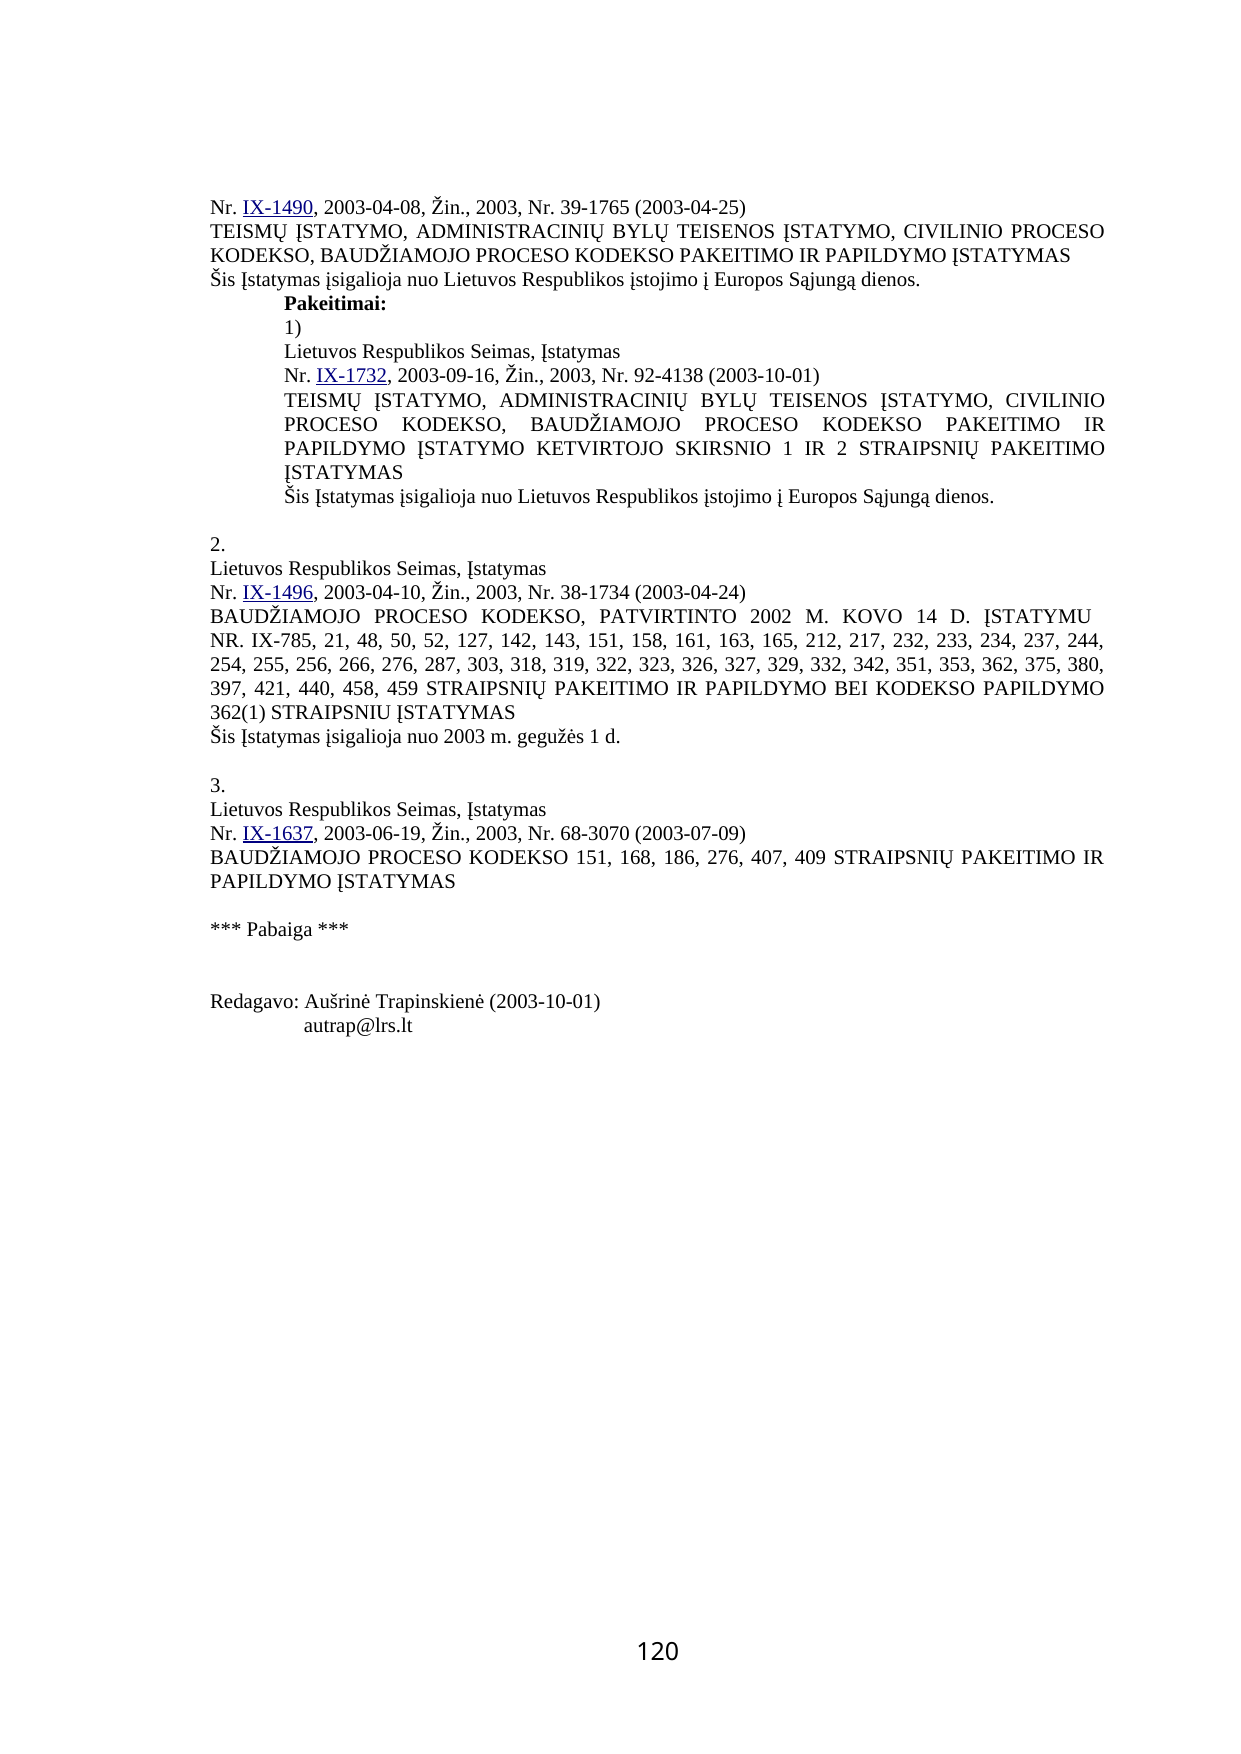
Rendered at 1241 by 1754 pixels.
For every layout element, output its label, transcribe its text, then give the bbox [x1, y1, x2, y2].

text Nr. IX-1496, 2003-04-10, Žin., 2003, Nr. 38-1734 (2003-04-24) [210, 580, 1106, 604]
text 1) [210, 315, 1106, 339]
text Šis Įstatymas įsigalioja nuo Lietuvos Respublikos įstojimo į Europos Sąjungą dienos. [210, 267, 1106, 291]
text Šis Įstatymas įsigalioja nuo 2003 m. gegužės 1 d. [210, 724, 1106, 748]
text BAUDŽIAMOJO PROCESO KODEKSO, PATVIRTINTO 2002 M. KOVO 14 D. ĮSTATYMU NR. IX-785, 21, 48, 50, 52, 127, 142, 143, 151, 158, 161, 163, 165, 212, 217, 232, 233, 234, 237, 244, 254, 255, 256, 266, 276, 287, 303, 318, 319, 322, 323, 326, 327, 329, 332, 342, 351, 353, 362, 375, 380, 397, 421, 440, 458, 459 STRAIPSNIŲ PAKEITIMO IR PAPILDYMO BEI KODEKSO PAPILDYMO 362(1) STRAIPSNIU ĮSTATYMAS [210, 604, 1106, 724]
text Nr. IX-1732, 2003-09-16, Žin., 2003, Nr. 92-4138 (2003-10-01) [210, 363, 1106, 387]
text Lietuvos Respublikos Seimas, Įstatymas [210, 797, 1106, 821]
text *** Pabaiga *** [210, 917, 1106, 941]
text 3. [210, 772, 1106, 797]
text Lietuvos Respublikos Seimas, Įstatymas [210, 339, 1106, 363]
text Pakeitimai: [210, 291, 1106, 315]
text 2. [210, 532, 1106, 556]
text Šis Įstatymas įsigalioja nuo Lietuvos Respublikos įstojimo į Europos Sąjungą dienos. [210, 484, 1106, 508]
text TEISMŲ ĮSTATYMO, ADMINISTRACINIŲ BYLŲ TEISENOS ĮSTATYMO, CIVILINIO PROCESO KODEKSO, BAUDŽIAMOJO PROCESO KODEKSO PAKEITIMO IR PAPILDYMO ĮSTATYMO KETVIRTOJO SKIRSNIO 1 IR 2 STRAIPSNIŲ PAKEITIMO ĮSTATYMAS [284, 387, 1106, 484]
text BAUDŽIAMOJO PROCESO KODEKSO 151, 168, 186, 276, 407, 409 STRAIPSNIŲ PAKEITIMO IR PAPILDYMO ĮSTATYMAS [210, 845, 1106, 893]
text Lietuvos Respublikos Seimas, Įstatymas [210, 556, 1106, 580]
text Nr. IX-1490, 2003-04-08, Žin., 2003, Nr. 39-1765 (2003-04-25) [210, 195, 1106, 219]
text autrap@lrs.lt [210, 1013, 1106, 1037]
text TEISMŲ ĮSTATYMO, ADMINISTRACINIŲ BYLŲ TEISENOS ĮSTATYMO, CIVILINIO PROCESO KODEKSO, BAUDŽIAMOJO PROCESO KODEKSO PAKEITIMO IR PAPILDYMO ĮSTATYMAS [210, 219, 1106, 267]
text Nr. IX-1637, 2003-06-19, Žin., 2003, Nr. 68-3070 (2003-07-09) [210, 821, 1106, 845]
text Redagavo: Aušrinė Trapinskienė (2003-10-01) [210, 989, 1106, 1013]
